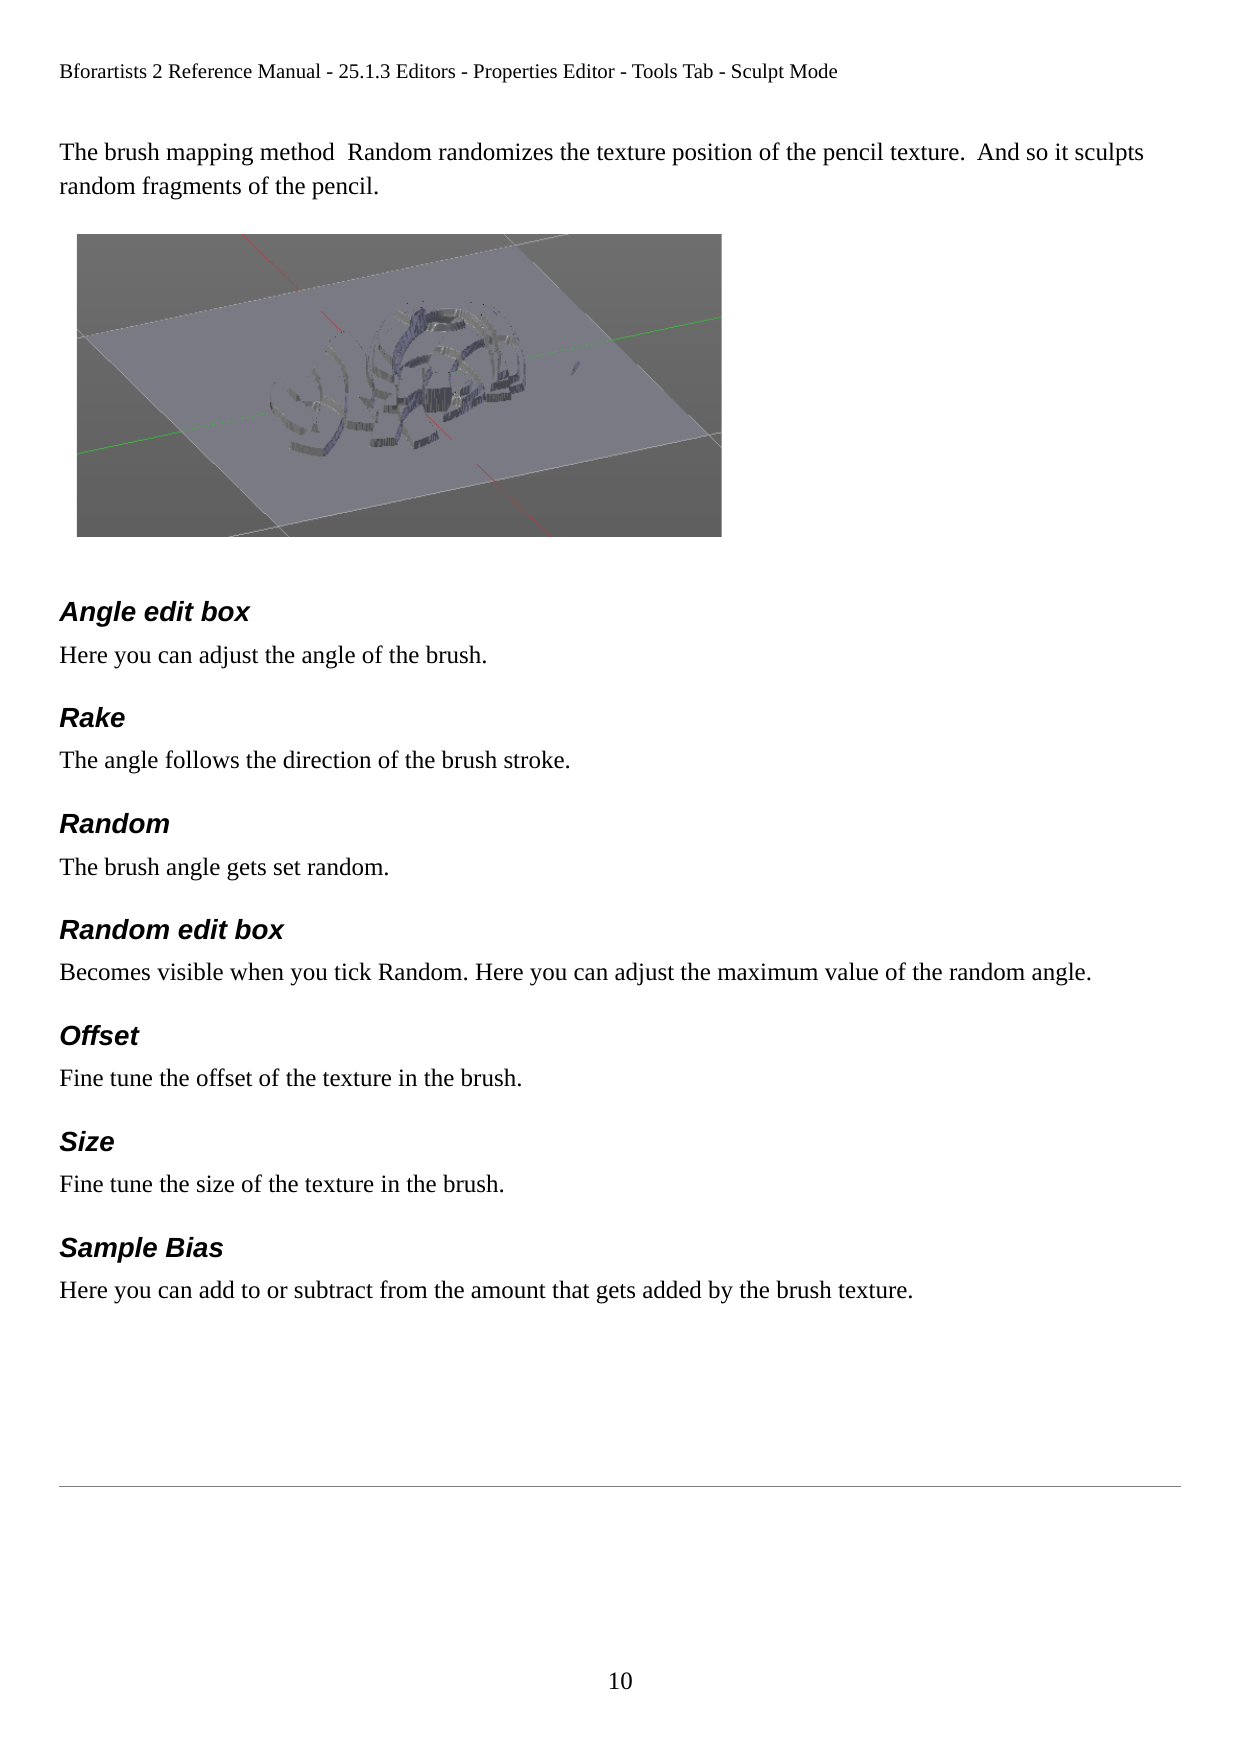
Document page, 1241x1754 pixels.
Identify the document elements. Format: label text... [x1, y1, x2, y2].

text Becomes visible when you tick Random. Here you can adjust the maximum value of the random angle. [59, 957, 1181, 986]
subtitle Sample Bias [59, 1231, 1181, 1263]
subtitle Size [59, 1125, 1181, 1157]
text Fine tune the offset of the texture in the brush. [59, 1063, 1181, 1092]
subtitle Random [59, 807, 1181, 839]
subtitle Random edit box [59, 913, 1181, 945]
picture [76, 234, 722, 537]
subtitle Angle edit box [59, 595, 1181, 627]
text Here you can add to or subtract from the amount that gets added by the brush texture. [59, 1275, 1181, 1304]
text Fine tune the size of the texture in the brush. [59, 1169, 1181, 1198]
text Here you can adjust the angle of the brush. [59, 640, 1181, 668]
text The angle follows the direction of the brush stroke. [59, 746, 1181, 774]
text The brush angle gets set random. [59, 852, 1181, 880]
text The brush mapping method Random randomizes the texture position of the pencil texture. And so it sculpts random fragments of the pencil. [59, 137, 1181, 200]
subtitle Offset [59, 1019, 1181, 1051]
subtitle Rake [59, 701, 1181, 733]
